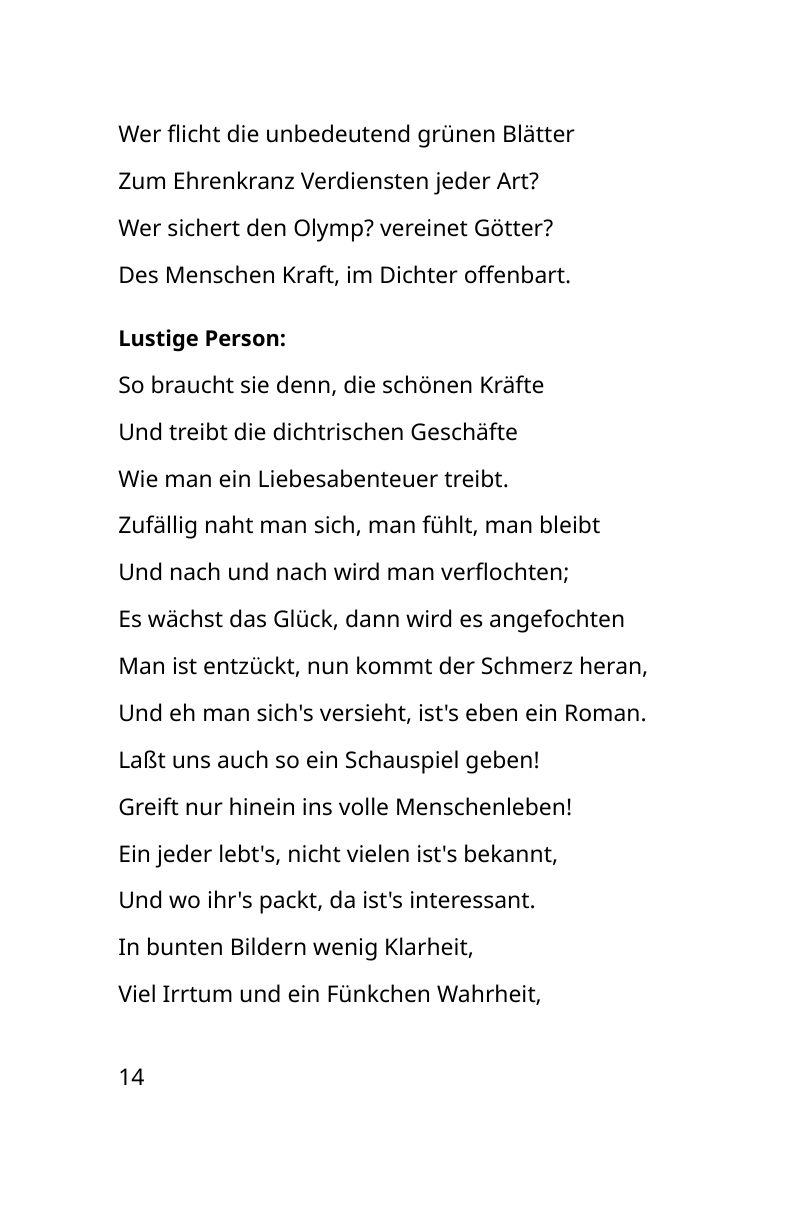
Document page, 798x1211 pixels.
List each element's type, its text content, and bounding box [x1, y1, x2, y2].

text Wer flicht die unbedeutend grünen Blätter Zum Ehrenkranz Verdiensten jeder Art? Wer sichert den Olymp? vereinet Götter? Des Menschen Kraft, im Dichter offenbart. [118, 118, 679, 290]
text Lustige Person: So braucht sie denn, die schönen Kräfte Und treibt die dichtrischen Geschäfte Wie man ein Liebesabenteuer treibt. Zufällig naht man sich, man fühlt, man bleibt Und nach und nach wird man verflochten; Es wächst das Glück, dann wird es angefochten Man ist entzückt, nun kommt der Schmerz heran, Und eh man sich's versieht, ist's eben ein Roman. Laßt uns auch so ein Schauspiel geben! Greift nur hinein ins volle Menschenleben! Ein jeder lebt's, nicht vielen ist's bekannt, Und wo ihr's packt, da ist's interessant. In bunten Bildern wenig Klarheit, Viel Irrtum und ein Fünkchen Wahrheit, [118, 323, 679, 1009]
